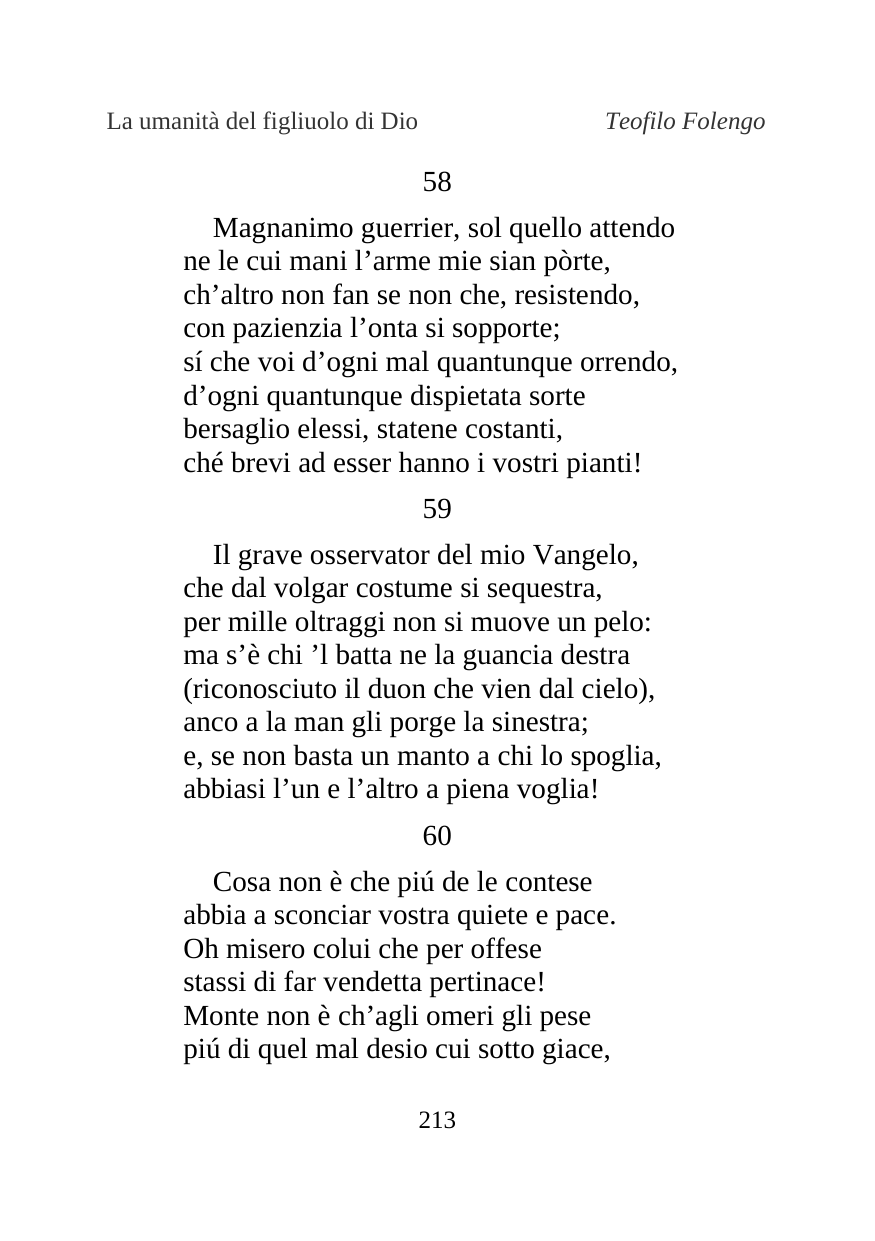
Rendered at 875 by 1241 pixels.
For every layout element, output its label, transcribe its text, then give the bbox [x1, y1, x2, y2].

text Cosa non è che piú de le contese abbia a sconciar vostra quiete e pace. Oh misero colui che per offese stassi di far vendetta pertinace! Monte non è ch’agli omeri gli pese piú di quel mal desio cui sotto giace, [183, 864, 768, 1065]
text 60 [106, 818, 768, 851]
text Magnanimo guerrier, sol quello attendo ne le cui mani l’arme mie sian pòrte, ch’altro non fan se non che, resistendo, con pazienzia l’onta si sopporte; sí che voi d’ogni mal quantunque orrendo, d’ogni quantunque dispietata sorte bersaglio elessi, statene costanti, ché brevi ad esser hanno i vostri pianti! [183, 210, 768, 478]
text 58 [106, 164, 768, 197]
text 59 [106, 491, 768, 524]
text Il grave osservator del mio Vangelo, che dal volgar costume si sequestra, per mille oltraggi non si muove un pelo: ma s’è chi ’l batta ne la guancia destra (riconosciuto il duon che vien dal cielo), anco a la man gli porge la sinestra; e, se non basta un manto a chi lo spoglia, abbiasi l’un e l’altro a piena voglia! [183, 537, 768, 805]
